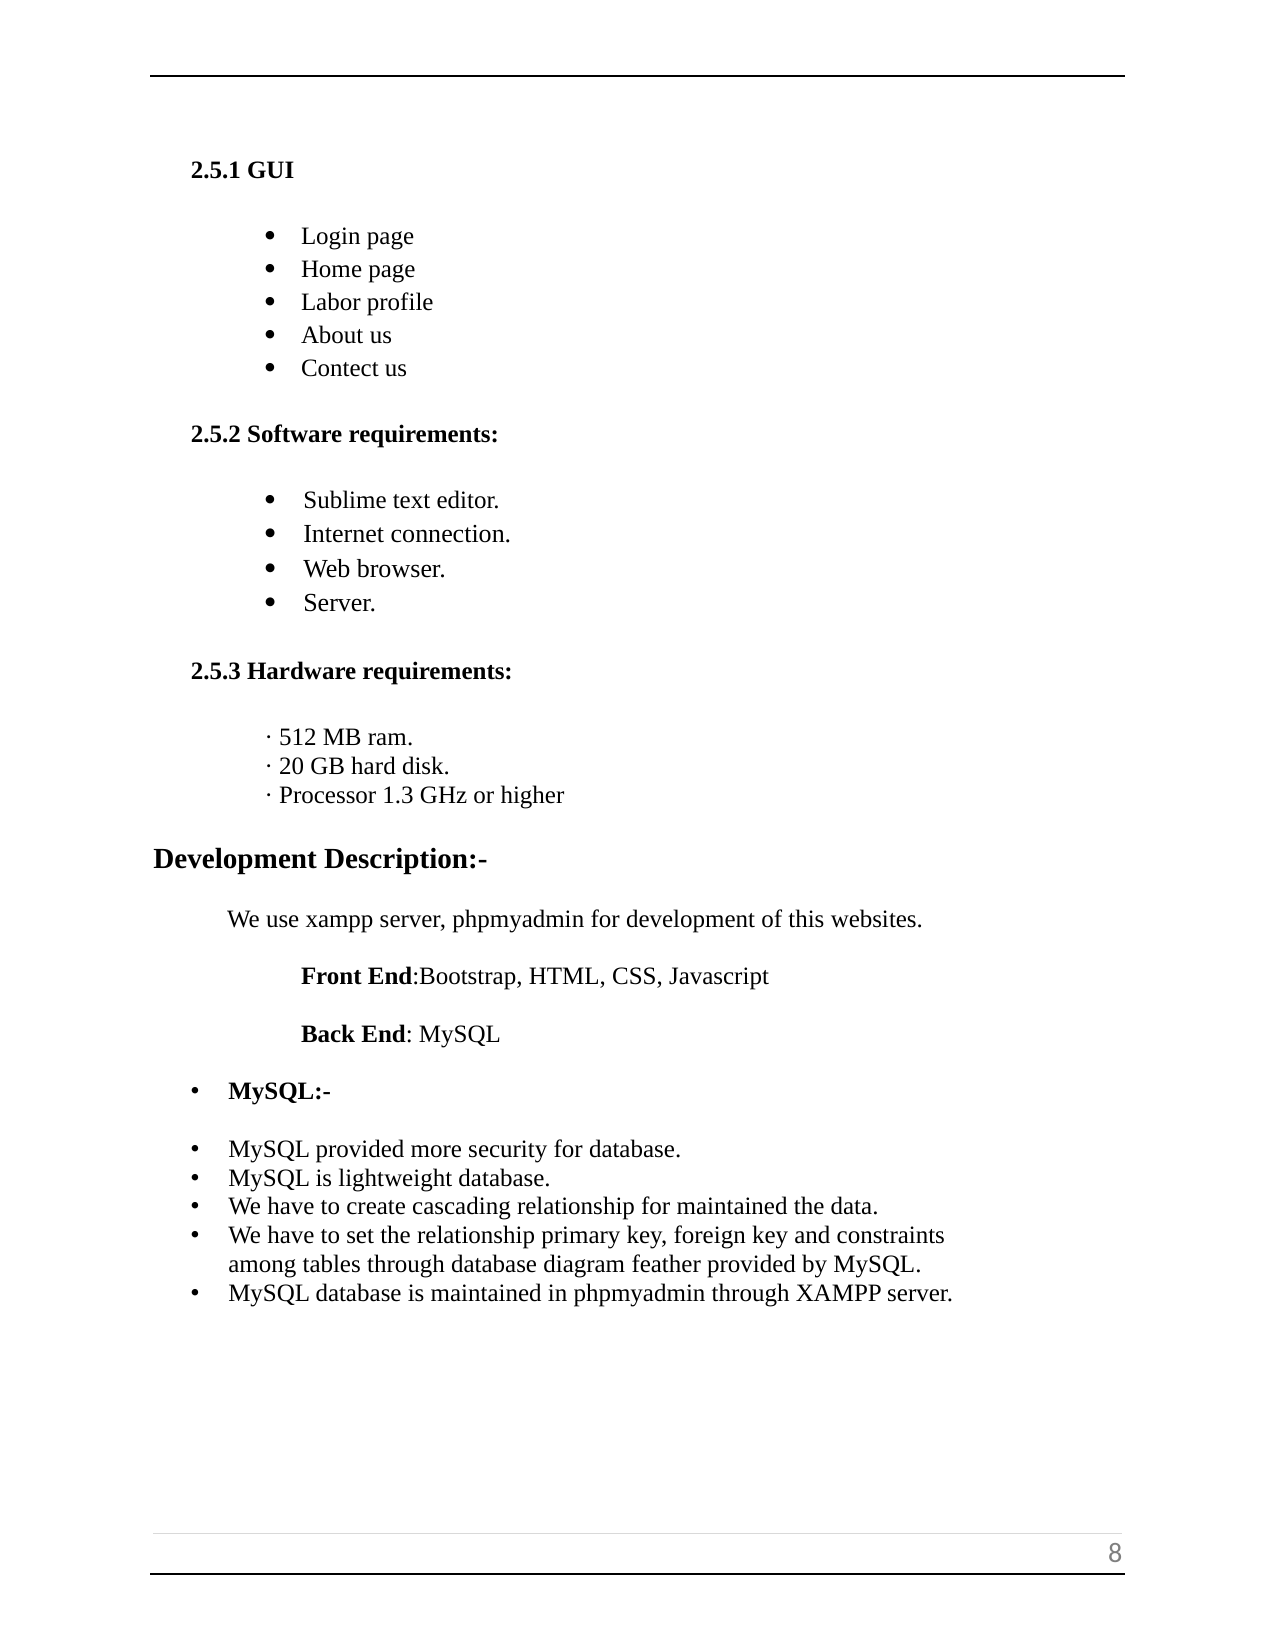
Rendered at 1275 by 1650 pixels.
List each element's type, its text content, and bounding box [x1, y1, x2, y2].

list Web browser. [266, 553, 1122, 583]
text · 512 MB ram. [153, 722, 1122, 751]
list Contect us [266, 353, 1122, 382]
list MySQL provided more security for database. [191, 1134, 1122, 1163]
list Sublime text editor. [266, 485, 1122, 514]
list among tables through database diagram feather provided by MySQL. [191, 1249, 1122, 1278]
list Home page [266, 254, 1122, 283]
text 2.5.2 Software requirements: [153, 419, 1122, 448]
list MySQL:- [191, 1076, 1122, 1105]
text Back End: MySQL [153, 1019, 1122, 1048]
text 2.5.3 Hardware requirements: [153, 656, 1122, 685]
text Front End:Bootstrap, HTML, CSS, Javascript [153, 961, 1122, 990]
list Server. [266, 587, 1122, 617]
list Internet connection. [266, 518, 1122, 548]
list We have to set the relationship primary key, foreign key and constraints [191, 1220, 1122, 1249]
list Login page [266, 221, 1122, 250]
list Labor profile [266, 287, 1122, 316]
list About us [266, 320, 1122, 349]
list MySQL is lightweight database. [191, 1163, 1122, 1191]
text Development Description:- [153, 842, 1122, 875]
text · Processor 1.3 GHz or higher [153, 780, 1122, 808]
list MySQL database is maintained in phpmyadmin through XAMPP server. [191, 1278, 1122, 1306]
text · 20 GB hard disk. [153, 751, 1122, 780]
list We have to create cascading relationship for maintained the data. [191, 1191, 1122, 1220]
text We use xampp server, phpmyadmin for development of this websites. [153, 904, 1122, 933]
text 2.5.1 GUI [191, 155, 1122, 184]
